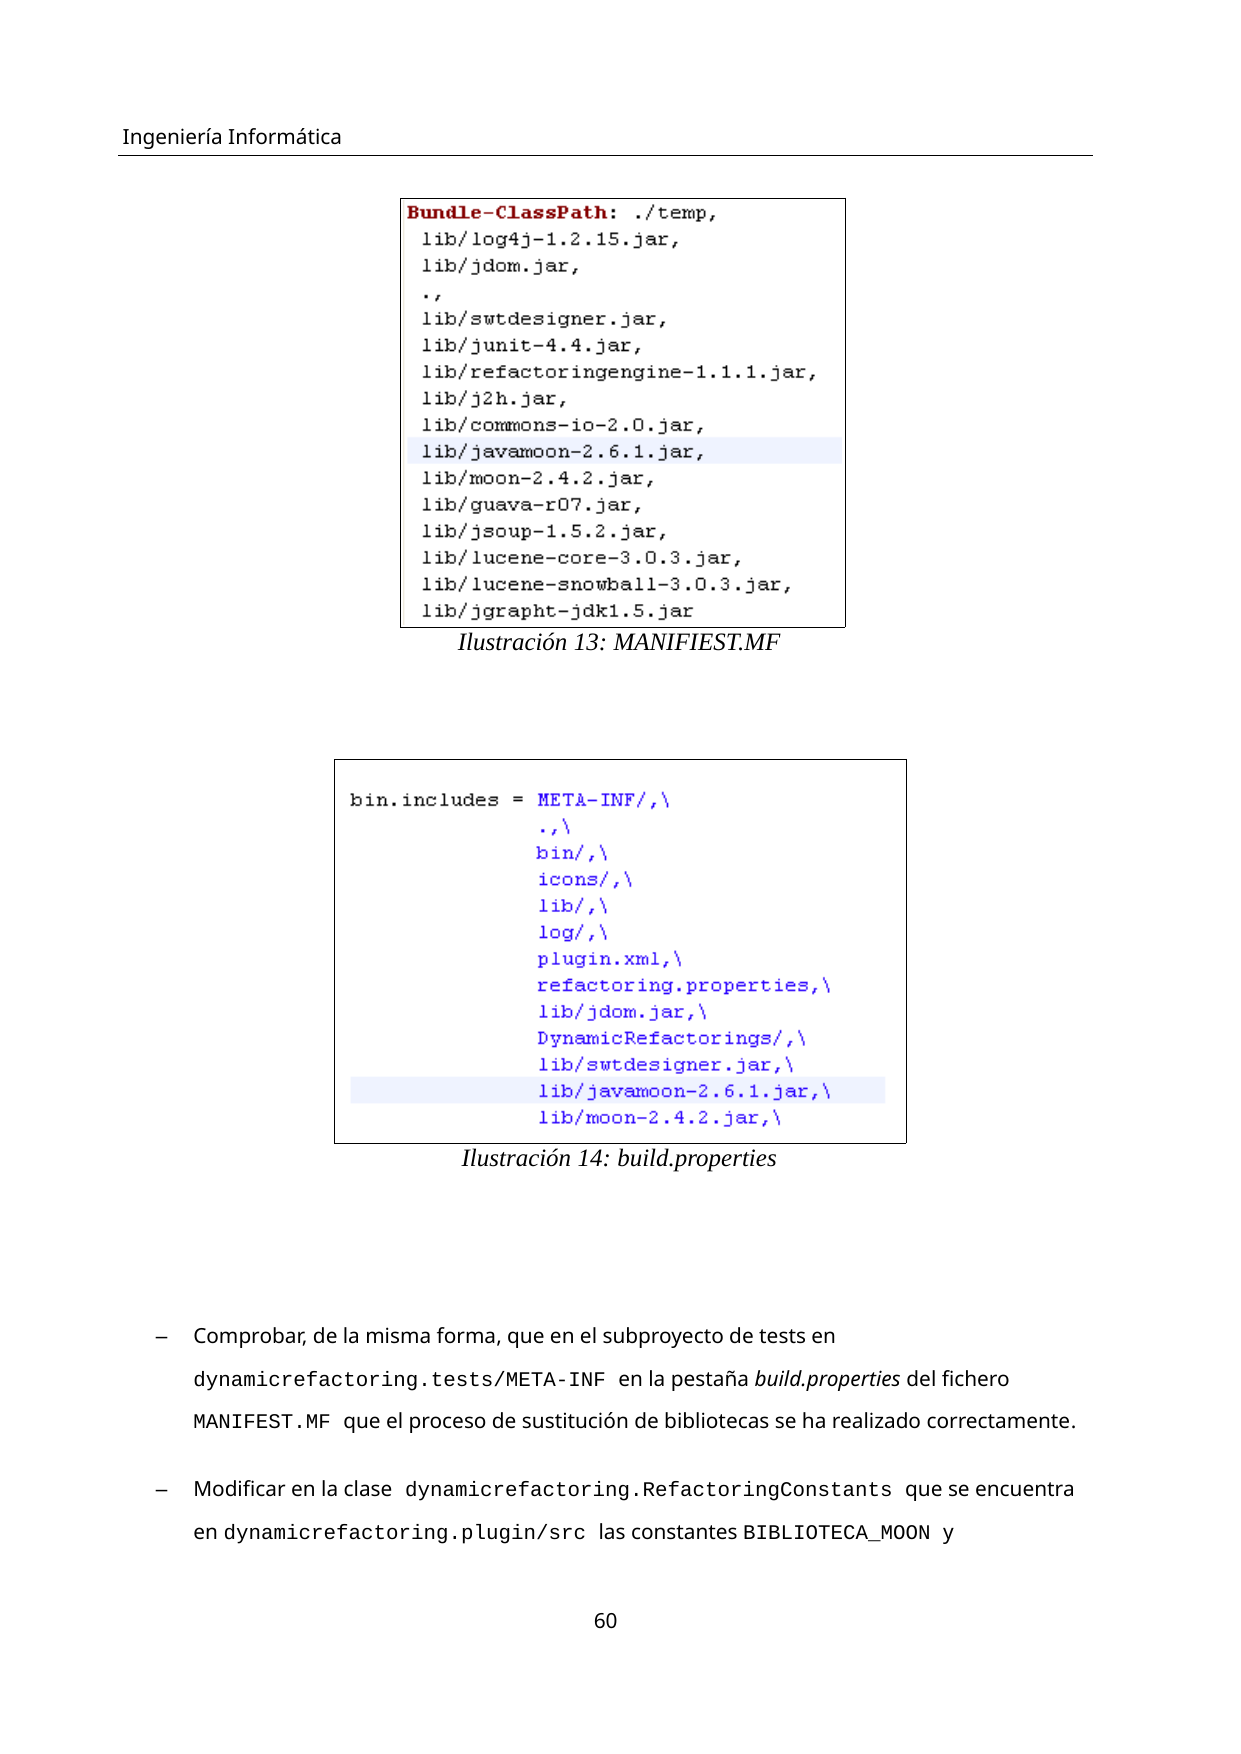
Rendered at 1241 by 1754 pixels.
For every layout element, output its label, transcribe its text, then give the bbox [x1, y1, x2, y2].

list Modificar en la clase dynamicrefactoring.RefactoringConstants que se encuentra en dynamicrefactoring.plugin/src las constantes BIBLIOTECA_MOON y [156, 1474, 1093, 1546]
text Ilustración 13: MANIFIEST.MF [400, 628, 840, 656]
text Ilustración 14: build.properties [334, 1144, 906, 1172]
text [401, 199, 845, 627]
list Comprobar, de la misma forma, que en el subproyecto de tests en dynamicrefactoring.tests/META-INF en la pestaña build.properties del fichero MANIFEST.MF que el proceso de sustitución de bibliotecas se ha realizado correctamente. [156, 1321, 1093, 1435]
